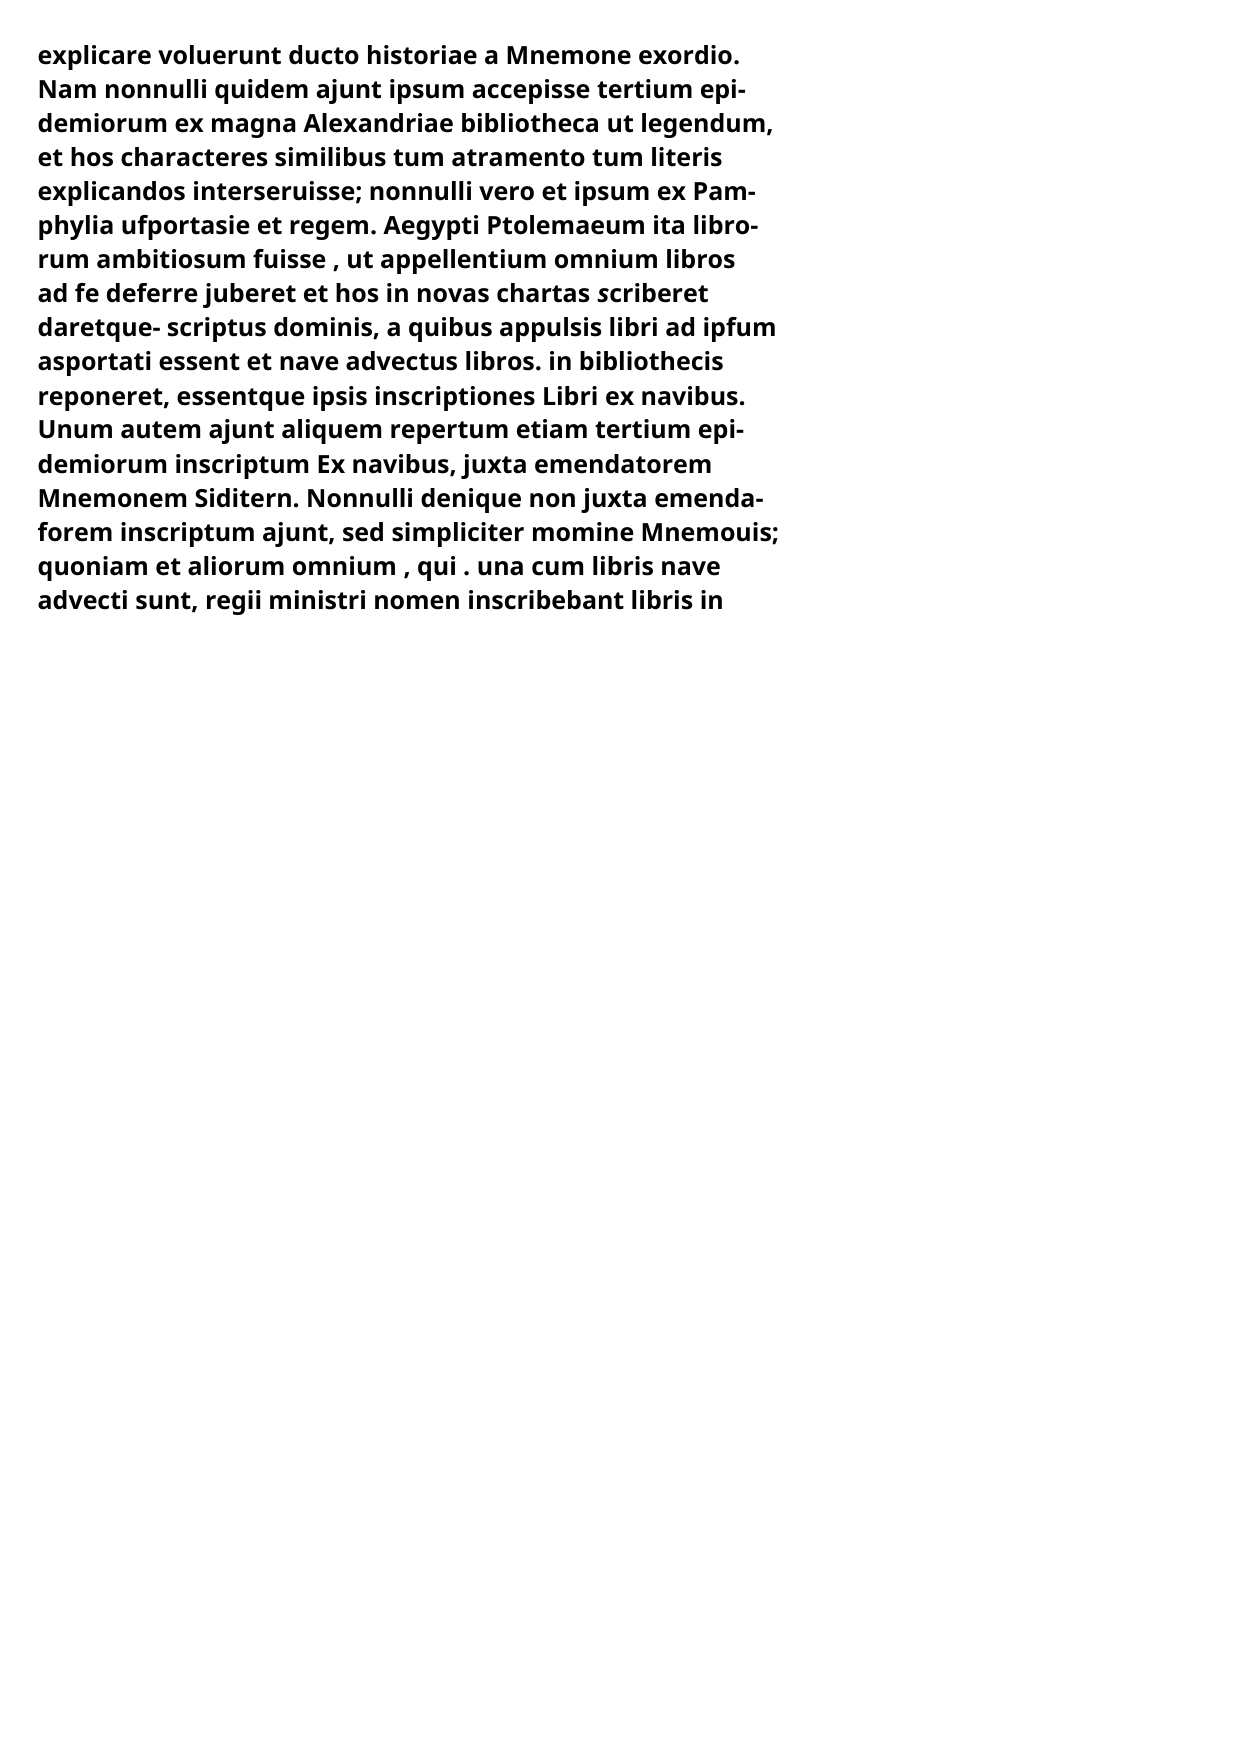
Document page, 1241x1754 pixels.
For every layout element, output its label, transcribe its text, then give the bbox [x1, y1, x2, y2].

text explicare voluerunt ducto historiae a Mnemone exordio. Nam nonnulli quidem ajunt ipsum accepisse tertium epi- demiorum ex magna Alexandriae bibliotheca ut legendum, et hos characteres similibus tum atramento tum literis explicandos interseruisse; nonnulli vero et ipsum ex Pam- phylia ufportasie et regem. Aegypti Ptolemaeum ita libro- rum ambitiosum fuisse , ut appellentium omnium libros ad fe deferre juberet et hos in novas chartas scriberet daretque- scriptus dominis, a quibus appulsis libri ad ipfum asportati essent et nave advectus libros. in bibliothecis reponeret, essentque ipsis inscriptiones Libri ex navibus. Unum autem ajunt aliquem repertum etiam tertium epi- demiorum inscriptum Ex navibus, juxta emendatorem Mnemonem Siditern. Nonnulli denique non juxta emenda- forem inscriptum ajunt, sed simpliciter momine Mnemouis; quoniam et aliorum omnium , qui . una cum libris nave advecti sunt, regii ministri nomen inscribebant libris in [37, 37, 1203, 617]
